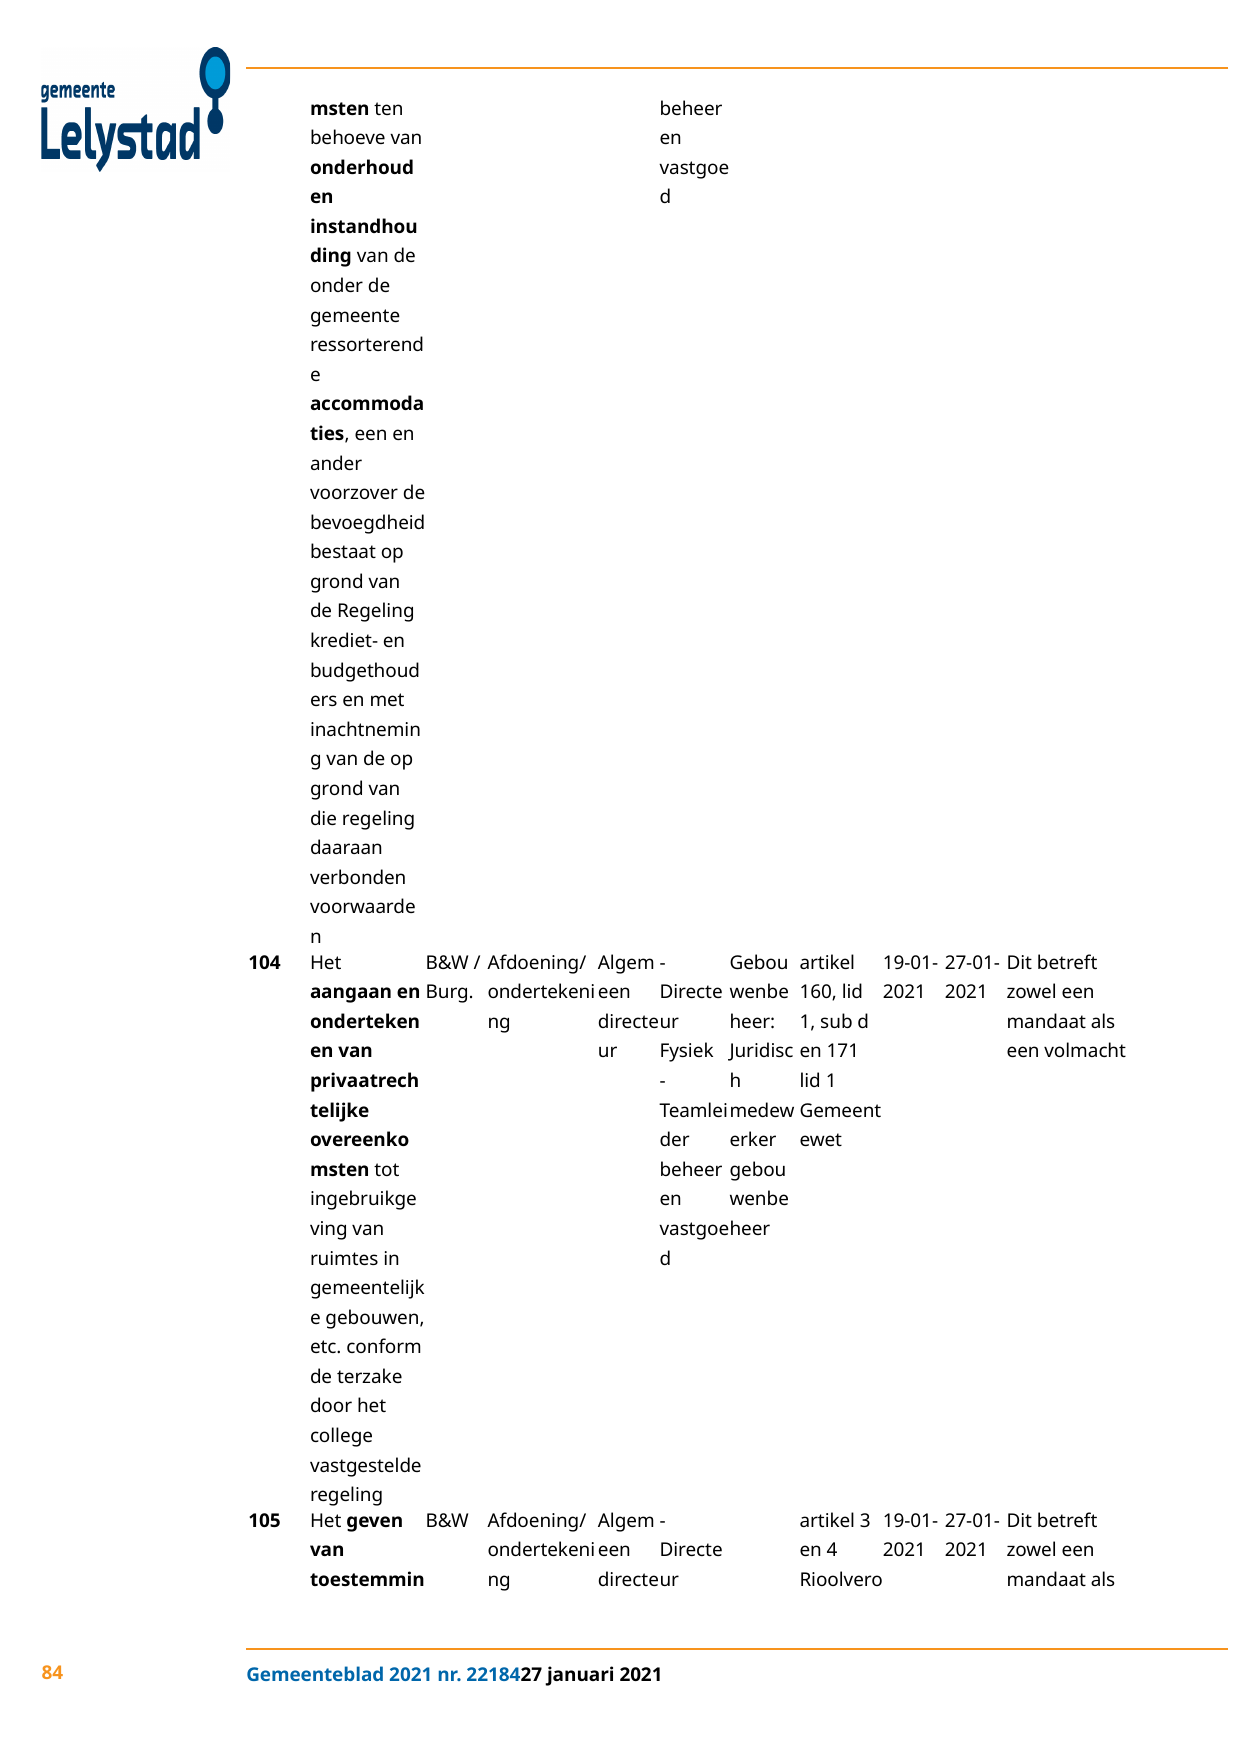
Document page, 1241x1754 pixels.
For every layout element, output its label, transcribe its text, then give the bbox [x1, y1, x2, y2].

table_cell [1006, 95, 1152, 949]
table_cell 19-01-2021 [883, 949, 944, 1507]
table_cell [598, 95, 659, 949]
table_cell 104 [248, 949, 310, 1507]
table_cell - Directeur Fysiek - Teamleider beheer en vastgoed [659, 949, 729, 1507]
table_cell Afdoening/ondertekening [487, 949, 598, 1507]
table_cell [883, 95, 944, 949]
table_cell msten ten behoeve van onderhoud en instandhouding van de onder de gemeente ressorterende accommodaties, een en ander voorzover de bevoegdheid bestaat op grond van de Regeling krediet- en budgethouders en met inachtneming van de op grond van die regeling daaraan verbonden voorwaarden [310, 95, 425, 949]
table_cell [487, 95, 598, 949]
table_cell [945, 95, 1006, 949]
table_cell [248, 95, 310, 949]
table_cell [729, 95, 799, 949]
table_cell beheer en vastgoed [659, 95, 729, 949]
table_cell Het geven van toestemmin [310, 1507, 425, 1592]
table_cell [799, 95, 883, 949]
table_cell Algemeen directe [598, 1507, 659, 1592]
table_cell Algemeen directeur [598, 949, 659, 1507]
table_cell 19-01-2021 [883, 1507, 944, 1592]
table_cell - Directeur [659, 1507, 729, 1592]
table_cell 27-01-2021 [945, 1507, 1006, 1592]
table_cell 27-01-2021 [945, 949, 1006, 1507]
table_cell B&W [425, 1507, 487, 1592]
table_cell B&W / Burg. [425, 949, 487, 1507]
table_cell Dit betreft zowel een mandaat als [1006, 1507, 1152, 1592]
table_cell Het aangaan en ondertekenen van privaatrechtelijke overeenkomsten tot ingebruikgeving van ruimtes in gemeentelijke gebouwen, etc. conform de terzake door het college vastgestelde regeling [310, 949, 425, 1507]
picture [41, 47, 231, 172]
table_cell Dit betreft zowel een mandaat als een volmacht [1006, 949, 1152, 1507]
table_cell artikel 3 en 4 Rioolvero [799, 1507, 883, 1592]
table_cell 105 [248, 1507, 310, 1592]
table_cell artikel 160, lid 1, sub d en 171 lid 1 Gemeentewet [799, 949, 883, 1507]
table_cell [425, 95, 487, 949]
table_cell Afdoening/ondertekening [487, 1507, 598, 1592]
table_cell [729, 1507, 799, 1592]
table_cell Gebouwenbeheer: Juridisch medewerker gebouwenbeheer [729, 949, 799, 1507]
